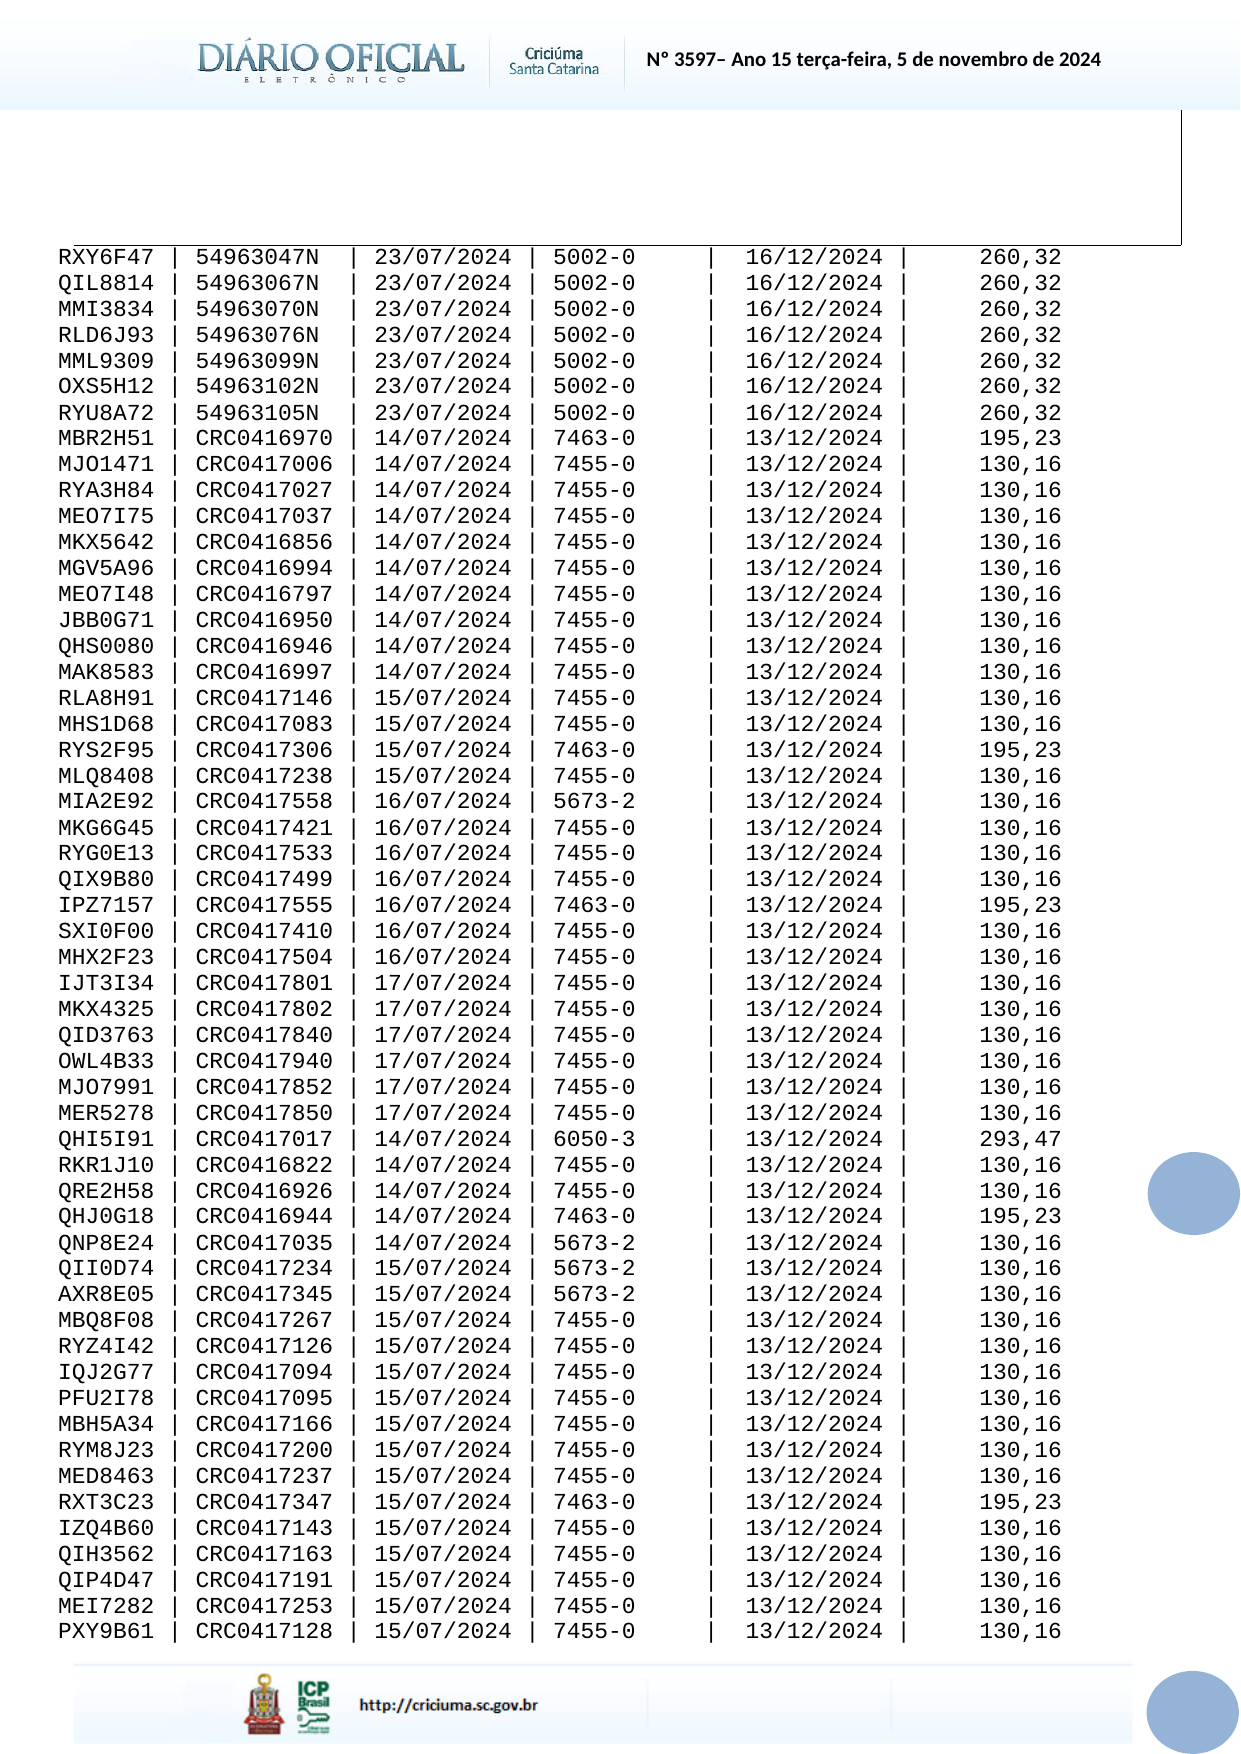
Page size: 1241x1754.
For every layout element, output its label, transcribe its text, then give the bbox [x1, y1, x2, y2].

text PFU2I78 | CRC0417095 | 15/07/2024 | 7455-0 | 13/12/2024 | 130,16 [44, 1386, 1181, 1412]
text RXY6F47 | 54963047N | 23/07/2024 | 5002-0 | 16/12/2024 | 260,32 [44, 245, 1181, 271]
text MEI7282 | CRC0417253 | 15/07/2024 | 7455-0 | 13/12/2024 | 130,16 [44, 1594, 1181, 1620]
text MMI3834 | 54963070N | 23/07/2024 | 5002-0 | 16/12/2024 | 260,32 [44, 297, 1181, 323]
text MBQ8F08 | CRC0417267 | 15/07/2024 | 7455-0 | 13/12/2024 | 130,16 [44, 1309, 1181, 1334]
text SXI0F00 | CRC0417410 | 16/07/2024 | 7455-0 | 13/12/2024 | 130,16 [44, 919, 1181, 946]
text MJO7991 | CRC0417852 | 17/07/2024 | 7455-0 | 13/12/2024 | 130,16 [44, 1075, 1181, 1101]
text RYG0E13 | CRC0417533 | 16/07/2024 | 7455-0 | 13/12/2024 | 130,16 [44, 842, 1181, 868]
text MEO7I75 | CRC0417037 | 14/07/2024 | 7455-0 | 13/12/2024 | 130,16 [44, 504, 1181, 531]
text RYZ4I42 | CRC0417126 | 15/07/2024 | 7455-0 | 13/12/2024 | 130,16 [44, 1334, 1181, 1361]
text QID3763 | CRC0417840 | 17/07/2024 | 7455-0 | 13/12/2024 | 130,16 [44, 1023, 1181, 1049]
text IPZ7157 | CRC0417555 | 16/07/2024 | 7463-0 | 13/12/2024 | 195,23 [44, 894, 1181, 919]
text MHS1D68 | CRC0417083 | 15/07/2024 | 7455-0 | 13/12/2024 | 130,16 [44, 712, 1181, 738]
text RLD6J93 | 54963076N | 23/07/2024 | 5002-0 | 16/12/2024 | 260,32 [44, 323, 1181, 349]
text OXS5H12 | 54963102N | 23/07/2024 | 5002-0 | 16/12/2024 | 260,32 [44, 375, 1181, 401]
text QHJ0G18 | CRC0416944 | 14/07/2024 | 7463-0 | 13/12/2024 | 195,23 [44, 1205, 1171, 1231]
text MKX4325 | CRC0417802 | 17/07/2024 | 7455-0 | 13/12/2024 | 130,16 [44, 997, 1181, 1023]
text QNP8E24 | CRC0417035 | 14/07/2024 | 5673-2 | 13/12/2024 | 130,16 [44, 1231, 1181, 1257]
text IQJ2G77 | CRC0417094 | 15/07/2024 | 7455-0 | 13/12/2024 | 130,16 [44, 1361, 1181, 1386]
text MBH5A34 | CRC0417166 | 15/07/2024 | 7455-0 | 13/12/2024 | 130,16 [44, 1412, 1181, 1438]
text MER5278 | CRC0417850 | 17/07/2024 | 7455-0 | 13/12/2024 | 130,16 [44, 1101, 1181, 1127]
text MKX5642 | CRC0416856 | 14/07/2024 | 7455-0 | 13/12/2024 | 130,16 [44, 531, 1181, 556]
text QIX9B80 | CRC0417499 | 16/07/2024 | 7455-0 | 13/12/2024 | 130,16 [44, 868, 1181, 894]
text MAK8583 | CRC0416997 | 14/07/2024 | 7455-0 | 13/12/2024 | 130,16 [44, 660, 1181, 686]
text RXT3C23 | CRC0417347 | 15/07/2024 | 7463-0 | 13/12/2024 | 195,23 [44, 1490, 1181, 1516]
text RYS2F95 | CRC0417306 | 15/07/2024 | 7463-0 | 13/12/2024 | 195,23 [44, 738, 1181, 764]
text QIL8814 | 54963067N | 23/07/2024 | 5002-0 | 16/12/2024 | 260,32 [44, 271, 1181, 297]
text IJT3I34 | CRC0417801 | 17/07/2024 | 7455-0 | 13/12/2024 | 130,16 [44, 971, 1181, 997]
text MEO7I48 | CRC0416797 | 14/07/2024 | 7455-0 | 13/12/2024 | 130,16 [44, 582, 1181, 608]
text RYA3H84 | CRC0417027 | 14/07/2024 | 7455-0 | 13/12/2024 | 130,16 [44, 479, 1181, 504]
text RYM8J23 | CRC0417200 | 15/07/2024 | 7455-0 | 13/12/2024 | 130,16 [44, 1438, 1181, 1464]
text MBR2H51 | CRC0416970 | 14/07/2024 | 7463-0 | 13/12/2024 | 195,23 [44, 427, 1181, 453]
text QRE2H58 | CRC0416926 | 14/07/2024 | 7455-0 | 13/12/2024 | 130,16 [44, 1179, 1150, 1205]
text QHI5I91 | CRC0417017 | 14/07/2024 | 6050-3 | 13/12/2024 | 293,47 [44, 1127, 1181, 1153]
text QHS0080 | CRC0416946 | 14/07/2024 | 7455-0 | 13/12/2024 | 130,16 [44, 634, 1181, 660]
text MGV5A96 | CRC0416994 | 14/07/2024 | 7455-0 | 13/12/2024 | 130,16 [44, 556, 1181, 582]
text OWL4B33 | CRC0417940 | 17/07/2024 | 7455-0 | 13/12/2024 | 130,16 [44, 1049, 1181, 1075]
text MML9309 | 54963099N | 23/07/2024 | 5002-0 | 16/12/2024 | 260,32 [44, 349, 1181, 375]
text QIH3562 | CRC0417163 | 15/07/2024 | 7455-0 | 13/12/2024 | 130,16 [44, 1542, 1181, 1568]
text MKG6G45 | CRC0417421 | 16/07/2024 | 7455-0 | 13/12/2024 | 130,16 [44, 816, 1181, 842]
text QII0D74 | CRC0417234 | 15/07/2024 | 5673-2 | 13/12/2024 | 130,16 [44, 1257, 1181, 1283]
text MJO1471 | CRC0417006 | 14/07/2024 | 7455-0 | 13/12/2024 | 130,16 [44, 453, 1181, 479]
text JBB0G71 | CRC0416950 | 14/07/2024 | 7455-0 | 13/12/2024 | 130,16 [44, 608, 1181, 634]
text MIA2E92 | CRC0417558 | 16/07/2024 | 5673-2 | 13/12/2024 | 130,16 [44, 790, 1181, 816]
text QIP4D47 | CRC0417191 | 15/07/2024 | 7455-0 | 13/12/2024 | 130,16 [44, 1568, 1181, 1594]
text RYU8A72 | 54963105N | 23/07/2024 | 5002-0 | 16/12/2024 | 260,32 [44, 401, 1181, 427]
text RKR1J10 | CRC0416822 | 14/07/2024 | 7455-0 | 13/12/2024 | 130,16 [44, 1153, 1180, 1179]
text RLA8H91 | CRC0417146 | 15/07/2024 | 7455-0 | 13/12/2024 | 130,16 [44, 686, 1181, 712]
text MED8463 | CRC0417237 | 15/07/2024 | 7455-0 | 13/12/2024 | 130,16 [44, 1464, 1181, 1490]
text IZQ4B60 | CRC0417143 | 15/07/2024 | 7455-0 | 13/12/2024 | 130,16 [44, 1516, 1181, 1542]
text MLQ8408 | CRC0417238 | 15/07/2024 | 7455-0 | 13/12/2024 | 130,16 [44, 764, 1181, 790]
text AXR8E05 | CRC0417345 | 15/07/2024 | 5673-2 | 13/12/2024 | 130,16 [44, 1283, 1181, 1309]
text PXY9B61 | CRC0417128 | 15/07/2024 | 7455-0 | 13/12/2024 | 130,16 [44, 1620, 1181, 1646]
text MHX2F23 | CRC0417504 | 16/07/2024 | 7455-0 | 13/12/2024 | 130,16 [44, 946, 1181, 971]
